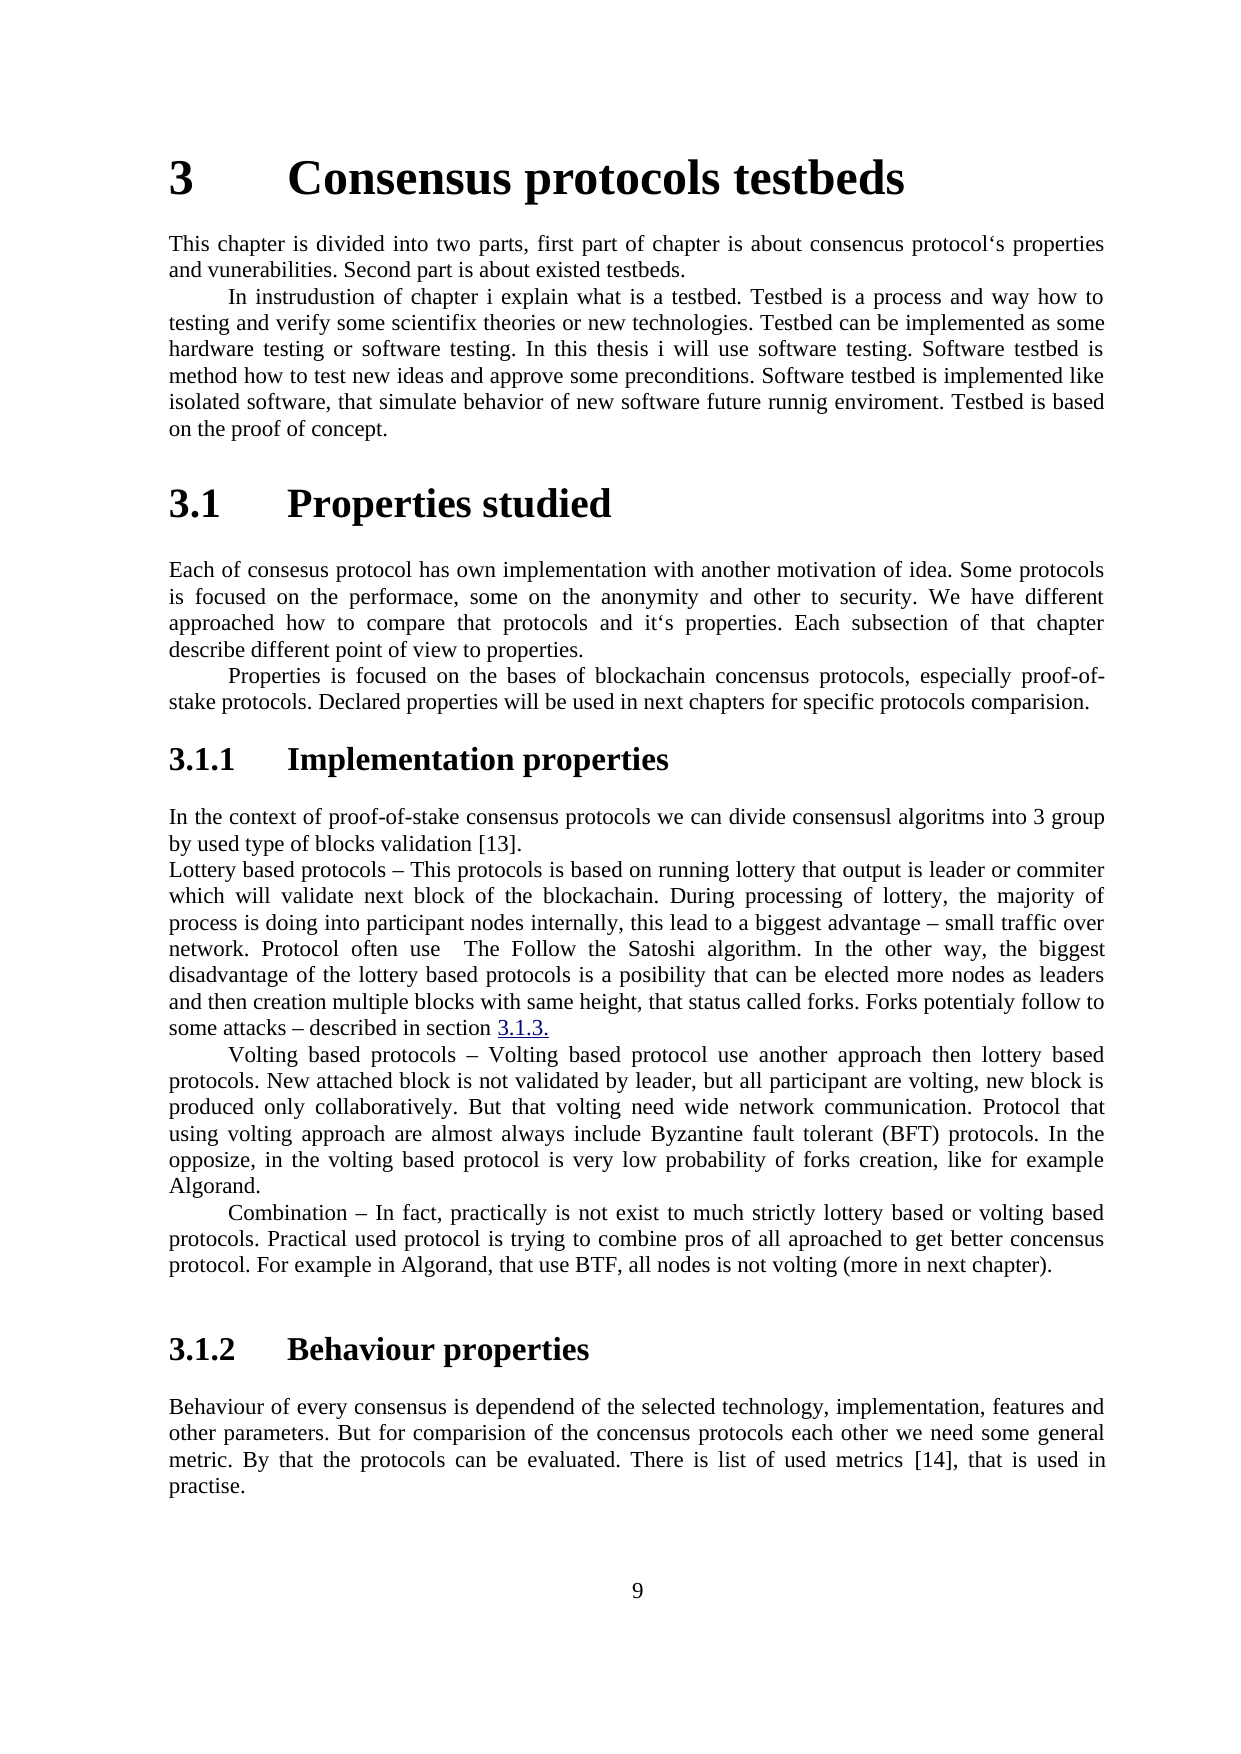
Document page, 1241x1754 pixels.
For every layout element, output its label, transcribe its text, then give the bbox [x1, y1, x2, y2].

text Each of consesus protocol has own implementation with another motivation of idea. Some protocols is focused on the performace, some on the anonymity and other to security. We have different approached how to compare that protocols and it‘s properties. Each subsection of that chapter describe different point of view to properties. [169, 557, 1106, 662]
text Behaviour of every consensus is dependend of the selected technology, implementation, features and other parameters. But for comparision of the concensus protocols each other we need some general metric. By that the protocols can be evaluated. There is list of used metrics [14], that is used in practise. [169, 1393, 1106, 1498]
text Lottery based protocols – This protocols is based on running lottery that output is leader or commiter which will validate next block of the blockachain. During processing of lottery, the majority of process is doing into participant nodes internally, this lead to a biggest advantage – small traffic over network. Protocol often use The Follow the Satoshi algorithm. In the other way, the biggest disadvantage of the lottery based protocols is a posibility that can be elected more nodes as leaders and then creation multiple blocks with same height, that status called forks. Forks potentialy follow to some attacks – described in section 3.1.3. [169, 856, 1106, 1041]
subtitle Consensus protocols testbeds [169, 148, 1106, 205]
text In instrudustion of chapter i explain what is a testbed. Testbed is a process and way how to testing and verify some scientifix theories or new technologies. Testbed can be implemented as some hardware testing or software testing. In this thesis i will use software testing. Software testbed is method how to test new ideas and approve some preconditions. Software testbed is implemented like isolated software, that simulate behavior of new software future runnig enviroment. Testbed is based on the proof of concept. [169, 283, 1106, 441]
subtitle Implementation properties [169, 740, 1106, 778]
subtitle Properties studied [169, 478, 1106, 526]
text In the context of proof-of-stake consensus protocols we can divide consensusl algoritms into 3 group by used type of blocks validation [13]. [169, 803, 1106, 856]
text Properties is focused on the bases of blockachain concensus protocols, especially proof-of-stake protocols. Declared properties will be used in next chapters for specific protocols comparision. [169, 662, 1106, 715]
text Combination – In fact, practically is not exist to much strictly lottery based or volting based protocols. Practical used protocol is trying to combine pros of all aproached to get better concensus protocol. For example in Algorand, that use BTF, all nodes is not volting (more in next chapter). [169, 1199, 1106, 1278]
text This chapter is divided into two parts, first part of chapter is about consencus protocol‘s properties and vunerabilities. Second part is about existed testbeds. [169, 230, 1106, 283]
text Volting based protocols – Volting based protocol use another approach then lottery based protocols. New attached block is not validated by leader, but all participant are volting, new block is produced only collaboratively. But that volting need wide network communication. Protocol that using volting approach are almost always include Byzantine fault tolerant (BFT) protocols. In the opposize, in the volting based protocol is very low probability of forks creation, like for example Algorand. [169, 1041, 1106, 1199]
subtitle Behaviour properties [169, 1329, 1106, 1367]
